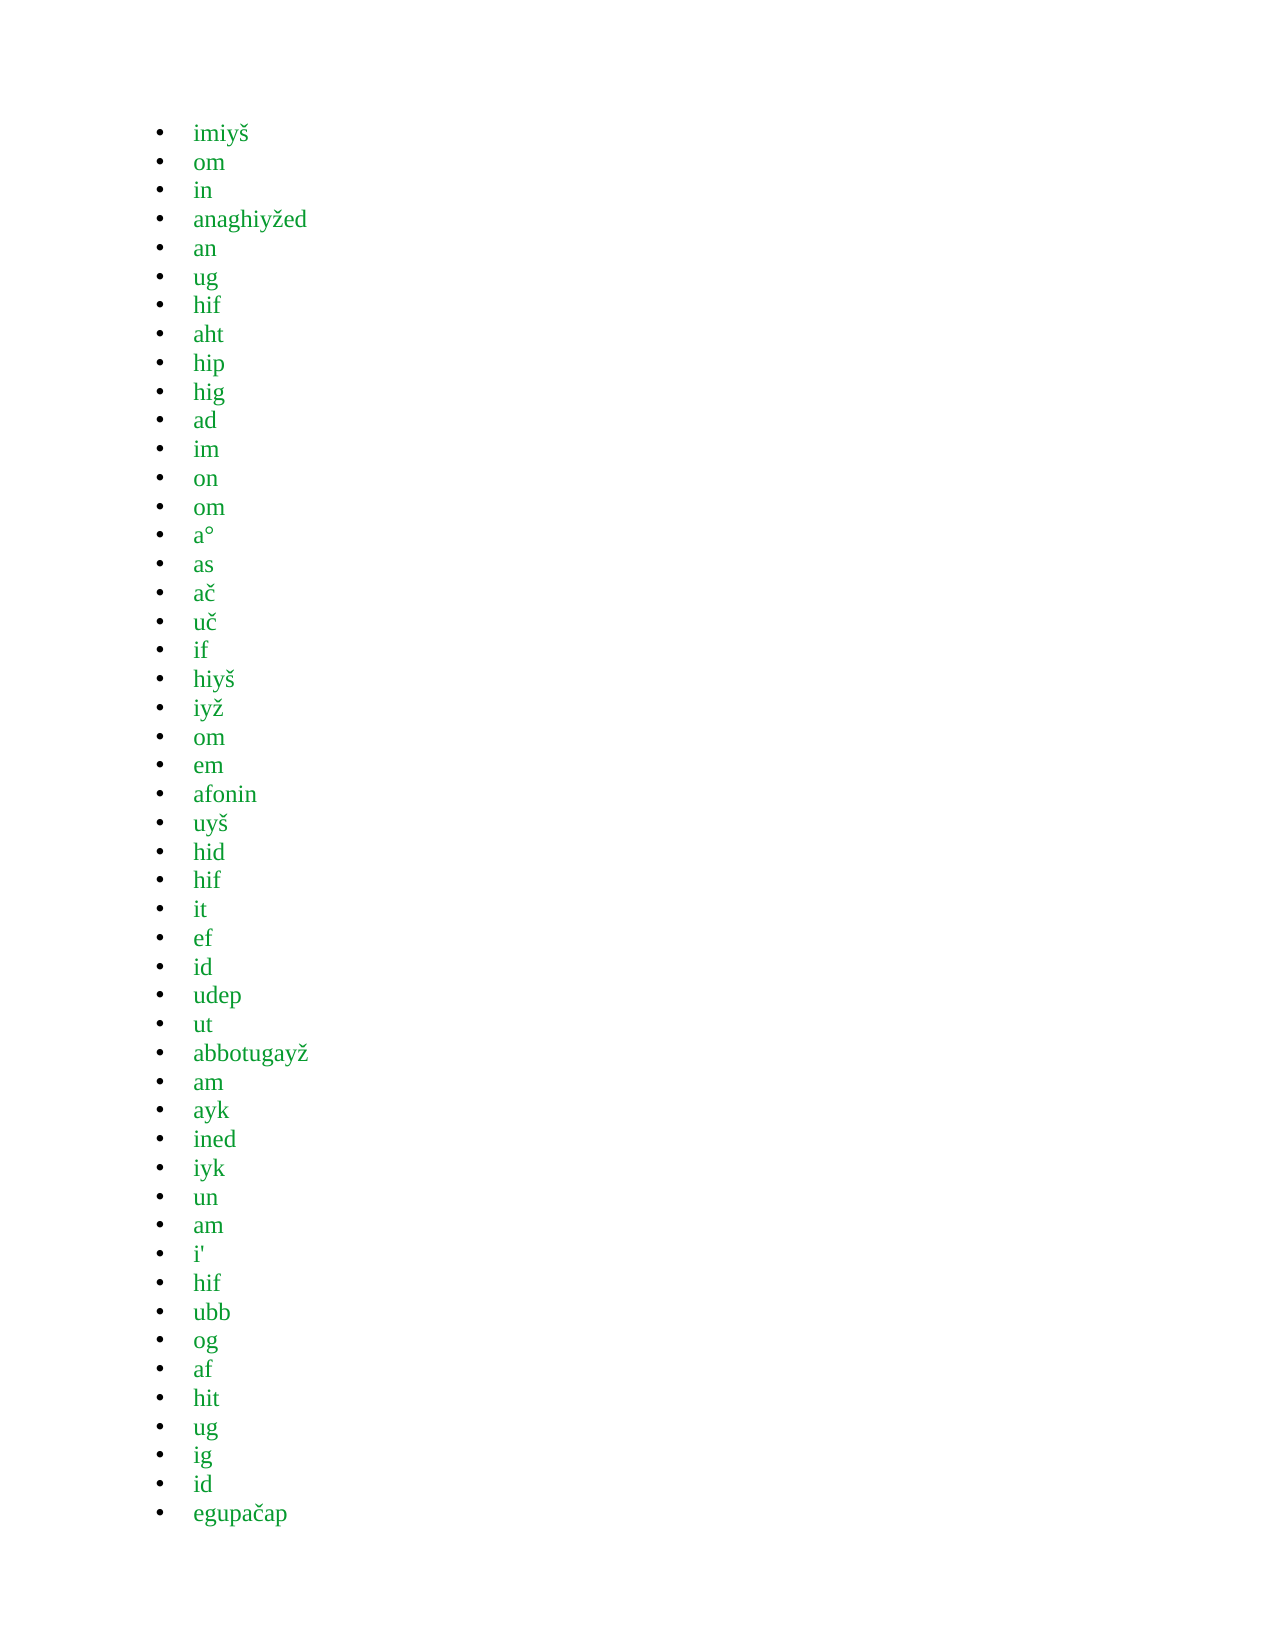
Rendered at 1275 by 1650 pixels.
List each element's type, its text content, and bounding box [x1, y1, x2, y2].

list un [156, 1182, 1157, 1211]
list ef [156, 923, 1157, 952]
list i' [156, 1239, 1157, 1268]
list ug [156, 1412, 1157, 1441]
list anaghiyžed [156, 204, 1157, 233]
list as [156, 549, 1157, 578]
list uč [156, 607, 1157, 636]
list hif [156, 866, 1157, 894]
list ubb [156, 1297, 1157, 1326]
list egupačap [156, 1498, 1157, 1527]
list abbotugayž [156, 1038, 1157, 1067]
list hif [156, 1268, 1157, 1297]
list ut [156, 1009, 1157, 1038]
list hig [156, 377, 1157, 406]
list em [156, 751, 1157, 779]
list id [156, 952, 1157, 981]
list am [156, 1211, 1157, 1239]
list om [156, 492, 1157, 521]
list hip [156, 348, 1157, 377]
list hif [156, 291, 1157, 319]
list it [156, 894, 1157, 923]
list hid [156, 837, 1157, 866]
list am [156, 1067, 1157, 1096]
list ad [156, 406, 1157, 434]
list in [156, 176, 1157, 204]
list afonin [156, 779, 1157, 808]
list af [156, 1354, 1157, 1383]
list udep [156, 981, 1157, 1009]
list id [156, 1469, 1157, 1498]
list an [156, 233, 1157, 262]
list og [156, 1326, 1157, 1354]
list if [156, 636, 1157, 664]
list hit [156, 1383, 1157, 1412]
list imiyš [156, 118, 1157, 147]
list ač [156, 578, 1157, 607]
list om [156, 147, 1157, 176]
list ig [156, 1441, 1157, 1469]
list aht [156, 319, 1157, 348]
list a° [156, 521, 1157, 549]
list on [156, 463, 1157, 492]
list uyš [156, 808, 1157, 837]
list ined [156, 1124, 1157, 1153]
list iyž [156, 693, 1157, 722]
list iyk [156, 1153, 1157, 1182]
list im [156, 434, 1157, 463]
list hiyš [156, 664, 1157, 693]
list ug [156, 262, 1157, 291]
list ayk [156, 1096, 1157, 1124]
list om [156, 722, 1157, 751]
